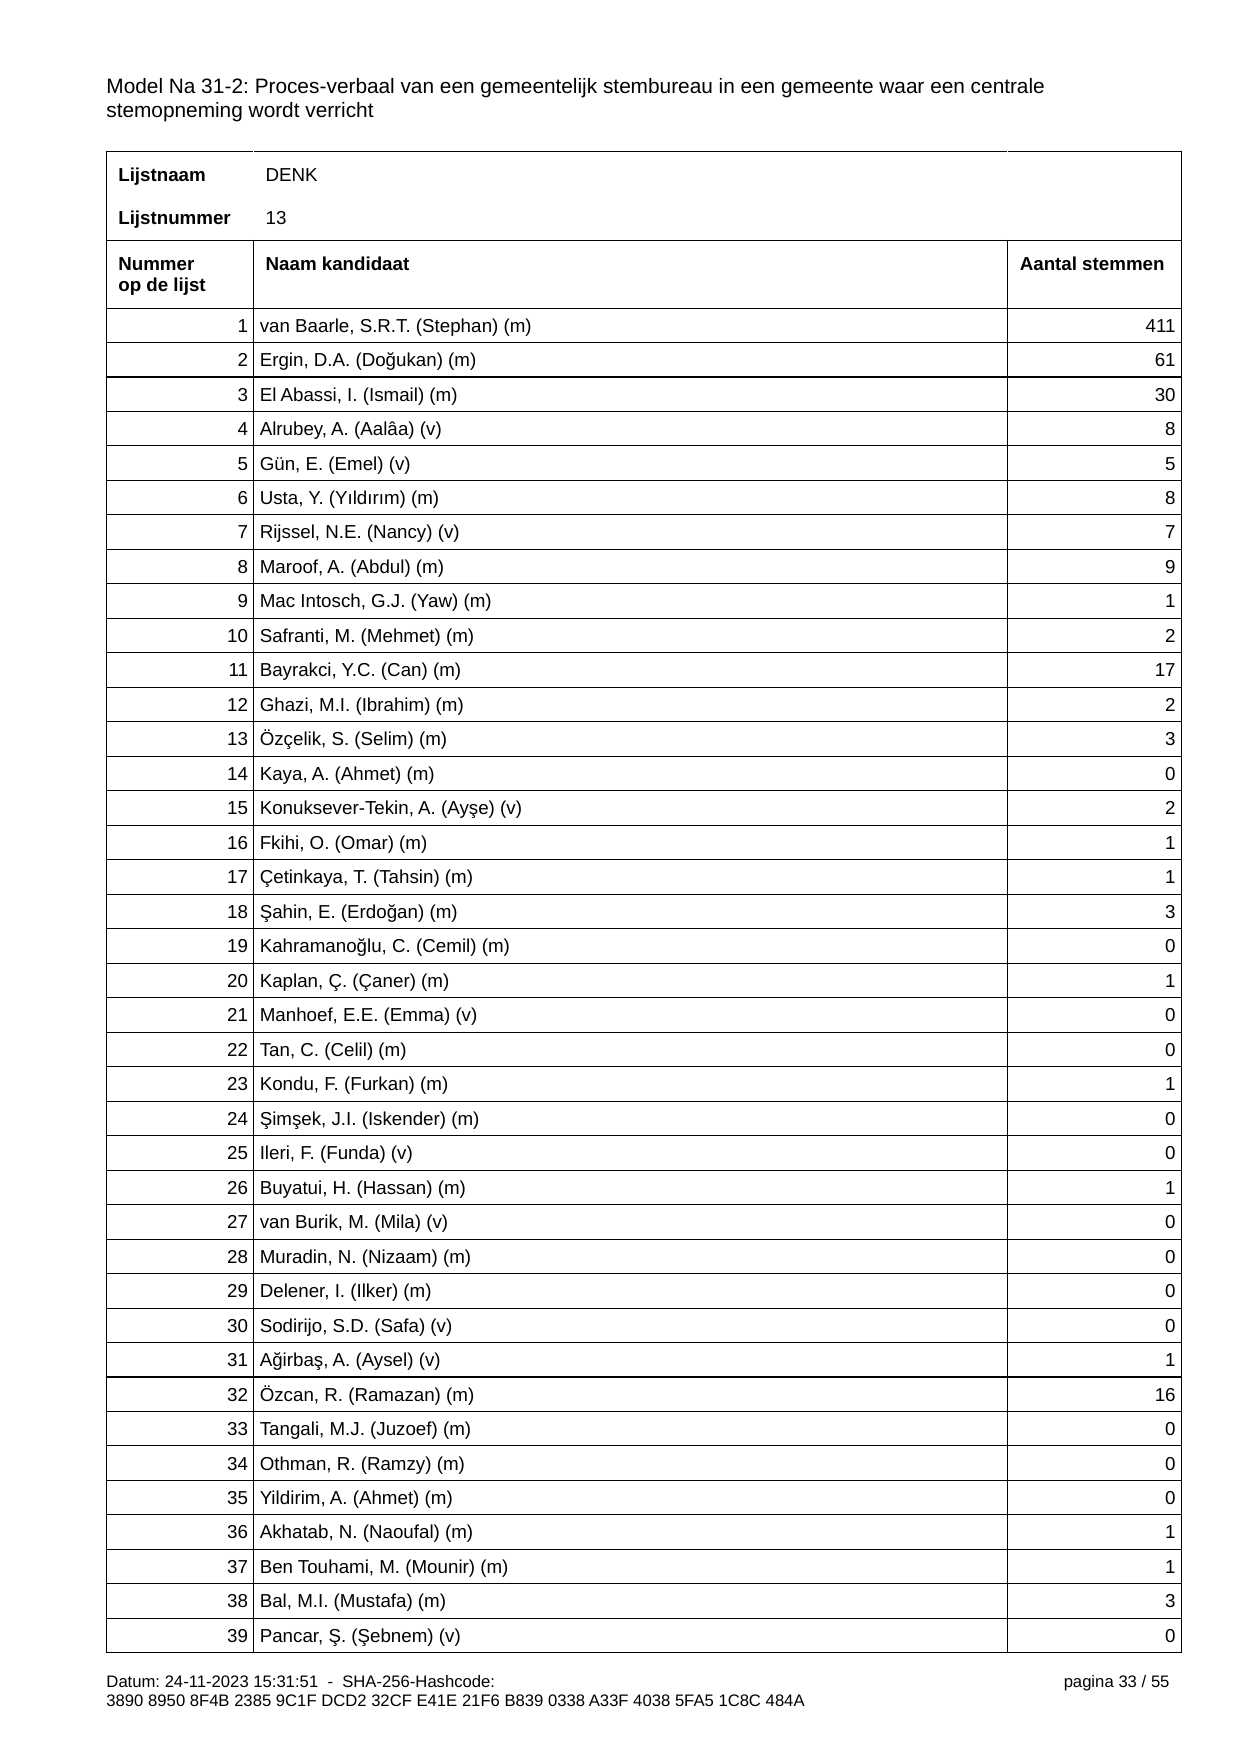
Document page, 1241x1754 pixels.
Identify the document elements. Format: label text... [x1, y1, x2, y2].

table_cell Usta, Y. (Yıldırım) (m) [254, 481, 1007, 514]
table_cell 5 [1008, 446, 1181, 480]
table_cell Yildirim, A. (Ahmet) (m) [254, 1481, 1007, 1514]
table_cell 1 [1008, 584, 1181, 618]
table_cell 21 [107, 998, 253, 1032]
table_cell 33 [107, 1412, 253, 1445]
table_cell 1 [107, 309, 253, 342]
table_cell Özcan, R. (Ramazan) (m) [254, 1378, 1007, 1411]
table_cell Konuksever-Tekin, A. (Ayşe) (v) [254, 791, 1007, 825]
table_cell 3 [1008, 895, 1181, 928]
table_cell Kaplan, Ç. (Çaner) (m) [254, 964, 1007, 997]
table_cell Aantal stemmen [1008, 241, 1181, 307]
table_cell 411 [1008, 309, 1181, 342]
table_cell 9 [1008, 550, 1181, 583]
table_cell 3 [107, 378, 253, 411]
table_cell 23 [107, 1067, 253, 1101]
table_cell 30 [1008, 378, 1181, 411]
table_cell 13 [107, 722, 253, 756]
table_cell 2 [1008, 688, 1181, 721]
table_cell 12 [107, 688, 253, 721]
table_cell 25 [107, 1136, 253, 1169]
table_cell 2 [1008, 619, 1181, 652]
table_cell 3 [1008, 1584, 1181, 1618]
table_cell 1 [1008, 964, 1181, 997]
table_cell 7 [1008, 515, 1181, 549]
table_cell 2 [1008, 791, 1181, 825]
table_cell 17 [107, 860, 253, 894]
table_cell Kondu, F. (Furkan) (m) [254, 1067, 1007, 1101]
table_cell 0 [1008, 929, 1181, 963]
table_cell 27 [107, 1205, 253, 1238]
table_cell 37 [107, 1550, 253, 1583]
table_cell Othman, R. (Ramzy) (m) [254, 1446, 1007, 1480]
table_cell 28 [107, 1240, 253, 1273]
table_cell 8 [1008, 481, 1181, 514]
table_cell 0 [1008, 757, 1181, 790]
table_cell Ghazi, M.I. (Ibrahim) (m) [254, 688, 1007, 721]
table_cell Kahramanoğlu, C. (Cemil) (m) [254, 929, 1007, 963]
table_cell 29 [107, 1274, 253, 1307]
table_cell van Baarle, S.R.T. (Stephan) (m) [254, 309, 1007, 342]
table_cell Akhatab, N. (Naoufal) (m) [254, 1515, 1007, 1549]
table_cell 1 [1008, 860, 1181, 894]
table_cell Ben Touhami, M. (Mounir) (m) [254, 1550, 1007, 1583]
table_cell 1 [1008, 1343, 1181, 1376]
table_cell Çetinkaya, T. (Tahsin) (m) [254, 860, 1007, 894]
table_cell Manhoef, E.E. (Emma) (v) [254, 998, 1007, 1032]
table_cell 0 [1008, 1274, 1181, 1307]
table_cell 24 [107, 1102, 253, 1135]
table_cell 1 [1008, 1550, 1181, 1583]
table_cell 8 [107, 550, 253, 583]
table_cell 9 [107, 584, 253, 618]
table_cell 7 [107, 515, 253, 549]
table_cell Pancar, Ş. (Şebnem) (v) [254, 1619, 1007, 1652]
table_cell 61 [1008, 343, 1181, 376]
table_cell 26 [107, 1171, 253, 1204]
table_cell Özçelik, S. (Selim) (m) [254, 722, 1007, 756]
table_cell 20 [107, 964, 253, 997]
table_cell 2 [107, 343, 253, 376]
table_cell 1 [1008, 1067, 1181, 1101]
table_cell 0 [1008, 1309, 1181, 1342]
table_cell 0 [1008, 1136, 1181, 1169]
table_cell 0 [1008, 1446, 1181, 1480]
table_cell Alrubey, A. (Aalâa) (v) [254, 412, 1007, 445]
table_cell Tangali, M.J. (Juzoef) (m) [254, 1412, 1007, 1445]
table_header DENK 13 [254, 152, 1007, 240]
table_header Lijstnaam Lijstnummer [107, 152, 253, 240]
table_cell Kaya, A. (Ahmet) (m) [254, 757, 1007, 790]
table_cell 0 [1008, 1619, 1181, 1652]
table_cell Safranti, M. (Mehmet) (m) [254, 619, 1007, 652]
table_cell Fkihi, O. (Omar) (m) [254, 826, 1007, 859]
table_cell 39 [107, 1619, 253, 1652]
table_cell Şahin, E. (Erdoğan) (m) [254, 895, 1007, 928]
table_cell 0 [1008, 1205, 1181, 1238]
table_cell Sodirijo, S.D. (Safa) (v) [254, 1309, 1007, 1342]
table_cell Bayrakci, Y.C. (Can) (m) [254, 653, 1007, 687]
table_cell 18 [107, 895, 253, 928]
table_cell 36 [107, 1515, 253, 1549]
table_cell 0 [1008, 998, 1181, 1032]
table_cell 3 [1008, 722, 1181, 756]
table_header [1008, 152, 1181, 240]
table_cell 31 [107, 1343, 253, 1376]
table_cell 17 [1008, 653, 1181, 687]
table_cell 15 [107, 791, 253, 825]
table_cell 1 [1008, 826, 1181, 859]
table_cell 1 [1008, 1515, 1181, 1549]
table_cell Mac Intosch, G.J. (Yaw) (m) [254, 584, 1007, 618]
table_cell 16 [107, 826, 253, 859]
table_cell Buyatui, H. (Hassan) (m) [254, 1171, 1007, 1204]
table_cell Ergin, D.A. (Doğukan) (m) [254, 343, 1007, 376]
table_cell 14 [107, 757, 253, 790]
table_cell 19 [107, 929, 253, 963]
table_cell Tan, C. (Celil) (m) [254, 1033, 1007, 1066]
table_cell Ağirbaş, A. (Aysel) (v) [254, 1343, 1007, 1376]
table_cell 34 [107, 1446, 253, 1480]
table_cell Nummer op de lijst [107, 241, 253, 307]
table_cell Muradin, N. (Nizaam) (m) [254, 1240, 1007, 1273]
table_cell van Burik, M. (Mila) (v) [254, 1205, 1007, 1238]
table_cell 10 [107, 619, 253, 652]
table_cell Rijssel, N.E. (Nancy) (v) [254, 515, 1007, 549]
table_cell Ileri, F. (Funda) (v) [254, 1136, 1007, 1169]
table_cell 4 [107, 412, 253, 445]
table_cell Şimşek, J.I. (Iskender) (m) [254, 1102, 1007, 1135]
table_cell 38 [107, 1584, 253, 1618]
table_cell 32 [107, 1378, 253, 1411]
table_cell Gün, E. (Emel) (v) [254, 446, 1007, 480]
table_cell 22 [107, 1033, 253, 1066]
table_cell Maroof, A. (Abdul) (m) [254, 550, 1007, 583]
table_cell 0 [1008, 1481, 1181, 1514]
table_cell 0 [1008, 1033, 1181, 1066]
table_cell 0 [1008, 1240, 1181, 1273]
table_cell Naam kandidaat [254, 241, 1007, 307]
table_cell 1 [1008, 1171, 1181, 1204]
table_cell Bal, M.I. (Mustafa) (m) [254, 1584, 1007, 1618]
table_cell 5 [107, 446, 253, 480]
table_cell 16 [1008, 1378, 1181, 1411]
table_cell 0 [1008, 1102, 1181, 1135]
table_cell 35 [107, 1481, 253, 1514]
table_cell Delener, I. (Ilker) (m) [254, 1274, 1007, 1307]
table_cell 8 [1008, 412, 1181, 445]
table_cell 11 [107, 653, 253, 687]
table_cell 30 [107, 1309, 253, 1342]
table_cell 0 [1008, 1412, 1181, 1445]
table_cell El Abassi, I. (Ismail) (m) [254, 378, 1007, 411]
table_cell 6 [107, 481, 253, 514]
